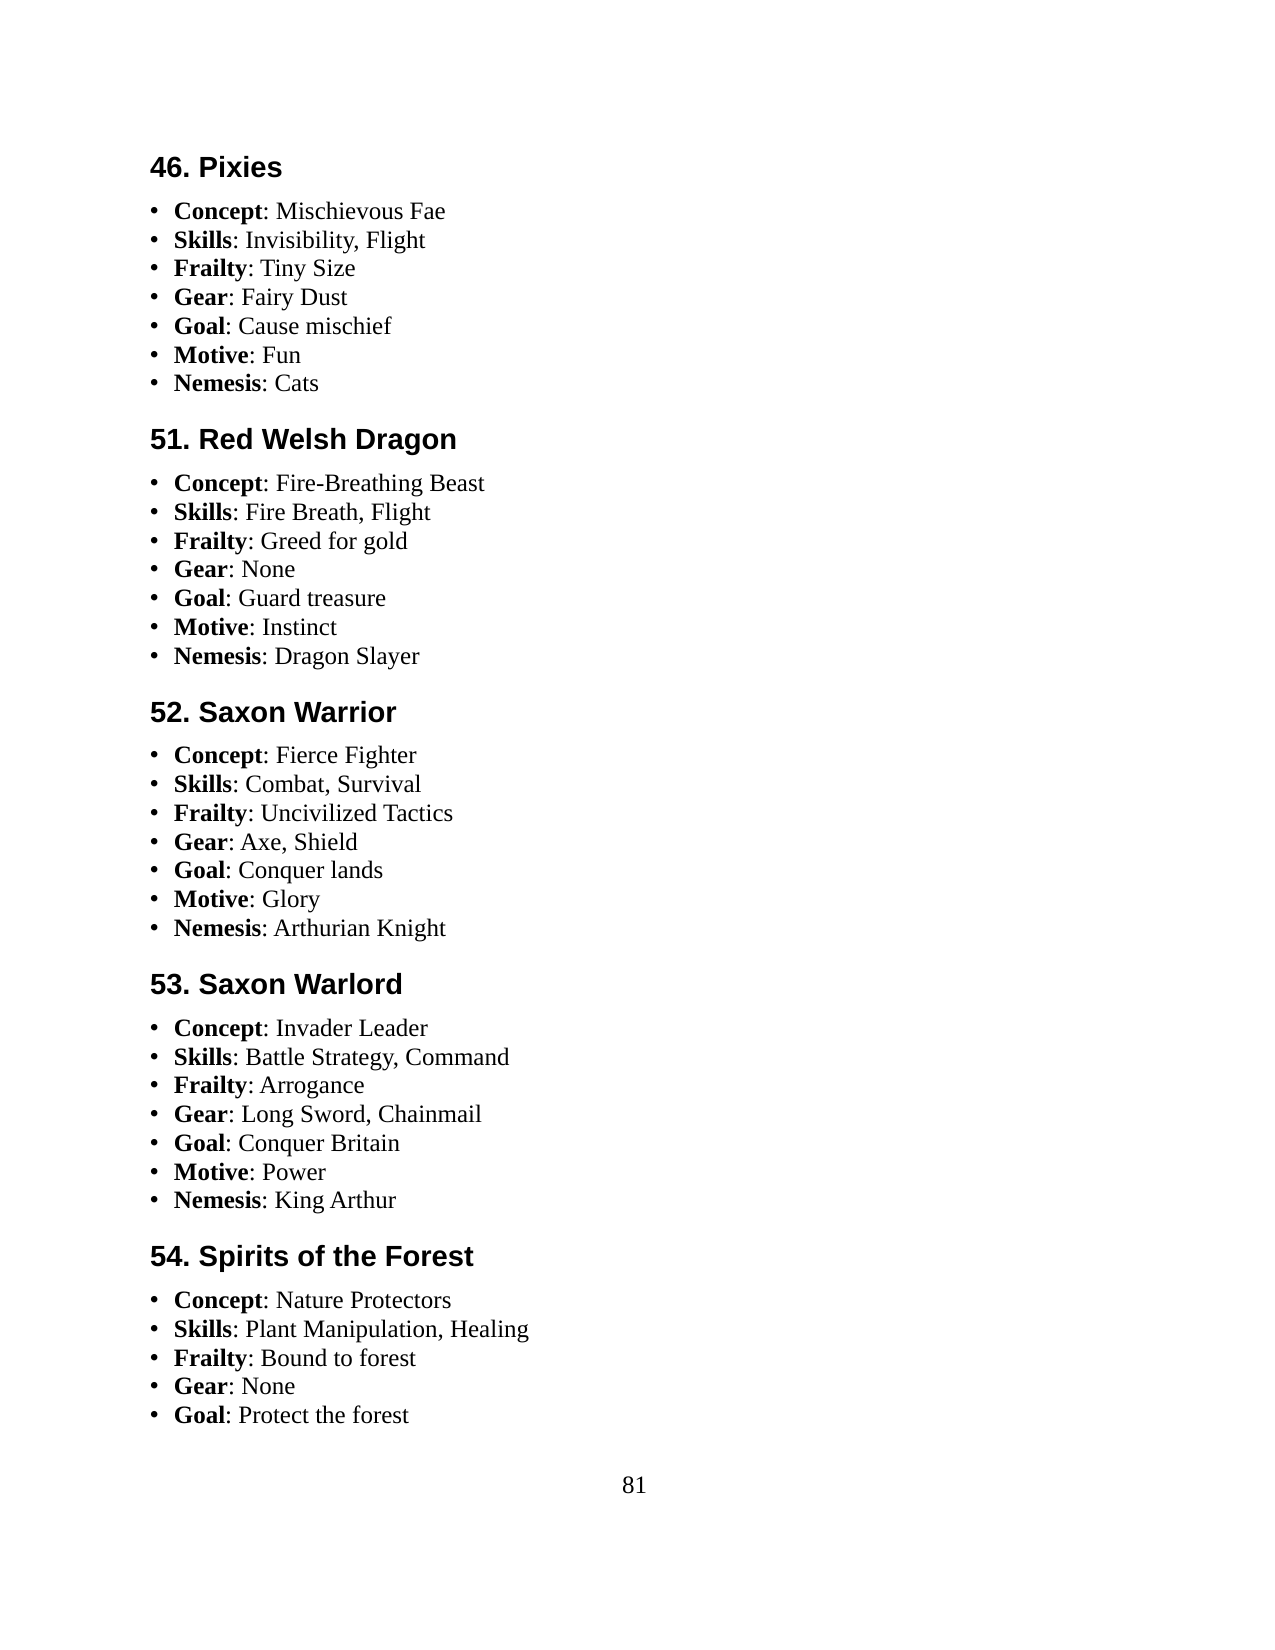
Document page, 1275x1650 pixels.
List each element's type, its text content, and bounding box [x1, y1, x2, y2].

list Skills: Battle Strategy, Command [150, 1042, 1125, 1070]
list Concept: Nature Protectors [150, 1285, 1125, 1314]
list Concept: Invader Leader [150, 1013, 1125, 1042]
list Frailty: Arrogance [150, 1070, 1125, 1099]
list Motive: Power [150, 1157, 1125, 1185]
list Motive: Fun [150, 340, 1125, 368]
list Goal: Cause mischief [150, 311, 1125, 340]
list Frailty: Greed for gold [150, 526, 1125, 554]
list Goal: Conquer lands [150, 856, 1125, 884]
subtitle 46. Pixies [150, 150, 1125, 183]
list Nemesis: Dragon Slayer [150, 641, 1125, 669]
list Gear: Long Sword, Chainmail [150, 1099, 1125, 1128]
list Skills: Invisibility, Flight [150, 225, 1125, 253]
subtitle 52. Saxon Warrior [150, 694, 1125, 728]
list Frailty: Uncivilized Tactics [150, 798, 1125, 827]
list Gear: None [150, 554, 1125, 583]
list Skills: Combat, Survival [150, 769, 1125, 798]
list Frailty: Bound to forest [150, 1343, 1125, 1371]
list Nemesis: Cats [150, 368, 1125, 397]
list Goal: Protect the forest [150, 1400, 1125, 1429]
subtitle 51. Red Welsh Dragon [150, 422, 1125, 456]
list Nemesis: Arthurian Knight [150, 913, 1125, 942]
list Gear: Fairy Dust [150, 282, 1125, 311]
list Goal: Conquer Britain [150, 1128, 1125, 1157]
subtitle 53. Saxon Warlord [150, 967, 1125, 1000]
list Frailty: Tiny Size [150, 253, 1125, 282]
list Concept: Fierce Fighter [150, 741, 1125, 769]
list Skills: Fire Breath, Flight [150, 497, 1125, 526]
list Gear: Axe, Shield [150, 827, 1125, 856]
list Motive: Glory [150, 884, 1125, 913]
list Skills: Plant Manipulation, Healing [150, 1314, 1125, 1343]
list Motive: Instinct [150, 612, 1125, 641]
subtitle 54. Spirits of the Forest [150, 1239, 1125, 1273]
list Concept: Mischievous Fae [150, 196, 1125, 225]
list Nemesis: King Arthur [150, 1185, 1125, 1214]
list Gear: None [150, 1371, 1125, 1400]
list Goal: Guard treasure [150, 583, 1125, 612]
list Concept: Fire-Breathing Beast [150, 468, 1125, 497]
